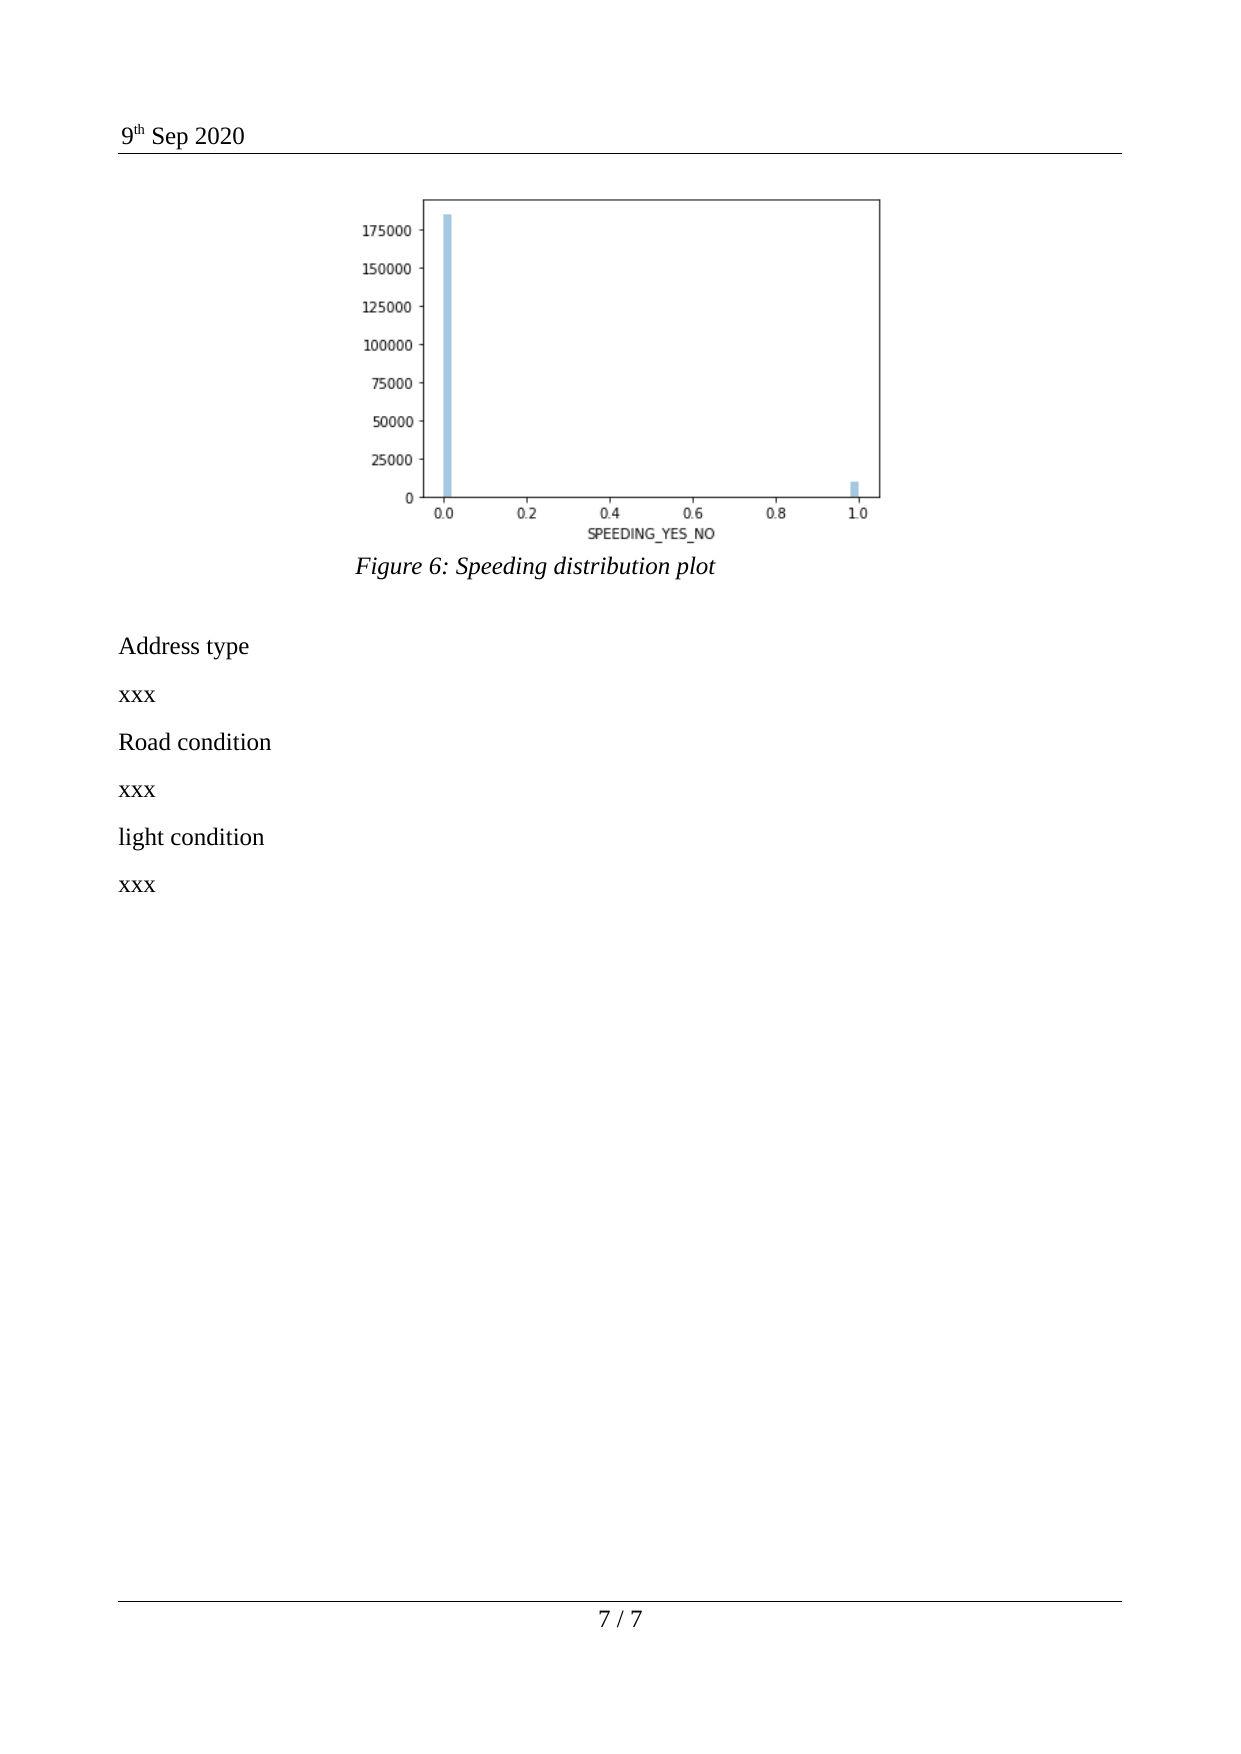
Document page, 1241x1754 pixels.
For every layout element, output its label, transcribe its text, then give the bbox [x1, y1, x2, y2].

picture [355, 194, 886, 546]
text Address type [118, 631, 1122, 660]
text light condition [118, 822, 1122, 851]
text xxx [118, 774, 1122, 803]
text Figure 6: Speeding distribution plot [355, 546, 885, 579]
text xxx [118, 869, 1122, 898]
text Road condition [118, 727, 1122, 755]
text xxx [118, 679, 1122, 708]
